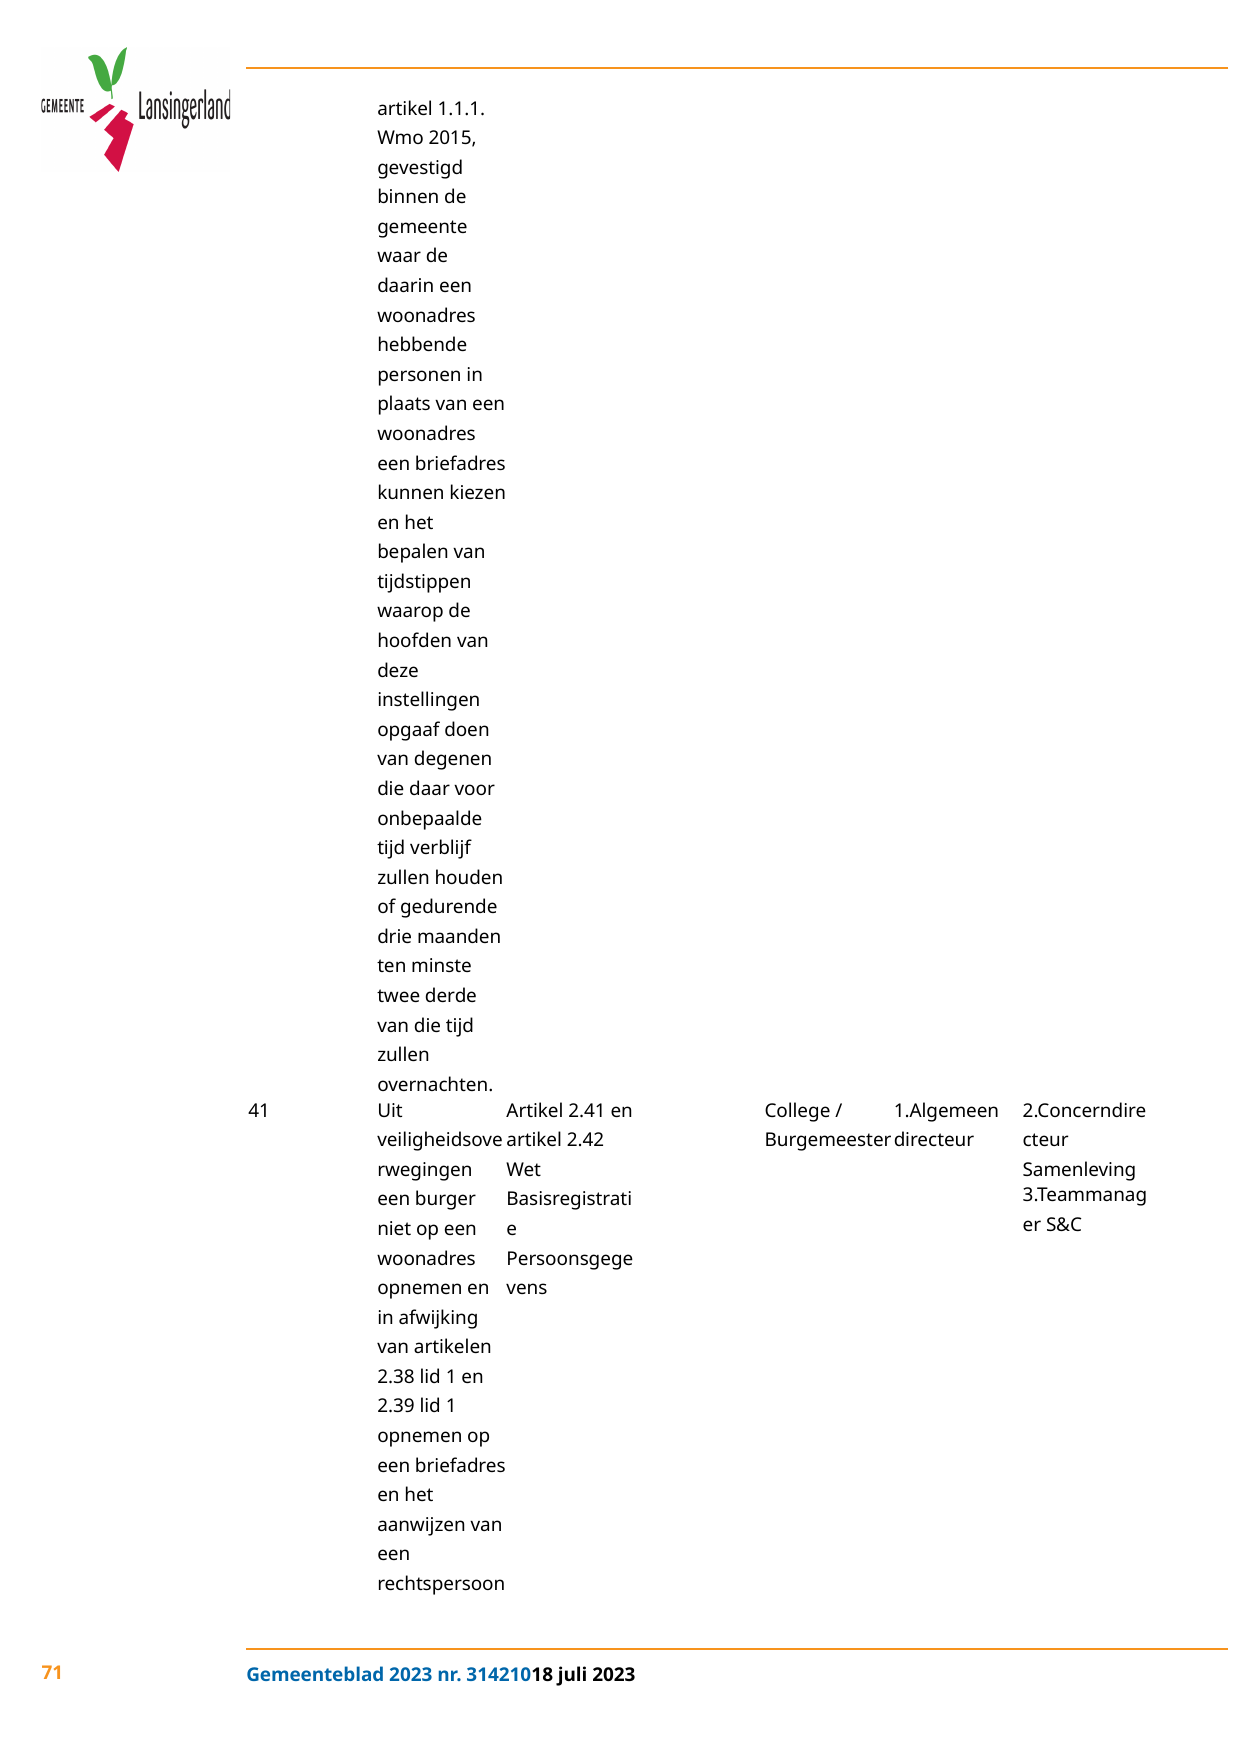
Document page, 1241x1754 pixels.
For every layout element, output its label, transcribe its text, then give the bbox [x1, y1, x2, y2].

table_cell 3.Teammanager S&C [1023, 1182, 1152, 1596]
table_cell [764, 95, 893, 1097]
table_cell Artikel 2.41 en artikel 2.42 Wet Basisregistratie Persoonsgegevens [506, 1097, 635, 1596]
table_cell Uit veiligheidsoverwegingen een burger niet op een woonadres opnemen en in afwijking van artikelen 2.38 lid 1 en 2.39 lid 1 opnemen op een briefadres en het aanwijzen van een rechtspersoon [377, 1097, 506, 1596]
table_cell [506, 95, 635, 1097]
table_cell [248, 95, 377, 1097]
table_cell [894, 95, 1022, 1097]
table_cell College / Burgemeester [764, 1097, 893, 1596]
table_cell [635, 95, 764, 1097]
table_cell 41 [248, 1097, 377, 1596]
picture [41, 47, 231, 172]
table_cell 1.Algemeen directeur [894, 1097, 1022, 1596]
table_cell [1023, 95, 1152, 1097]
table_cell 2.Concerndirecteur Samenleving [1023, 1097, 1152, 1182]
table_cell [635, 1097, 764, 1596]
table_cell artikel 1.1.1. Wmo 2015, gevestigd binnen de gemeente waar de daarin een woonadres hebbende personen in plaats van een woonadres een briefadres kunnen kiezen en het bepalen van tijdstippen waarop de hoofden van deze instellingen opgaaf doen van degenen die daar voor onbepaalde tijd verblijf zullen houden of gedurende drie maanden ten minste twee derde van die tijd zullen overnachten. [377, 95, 506, 1097]
